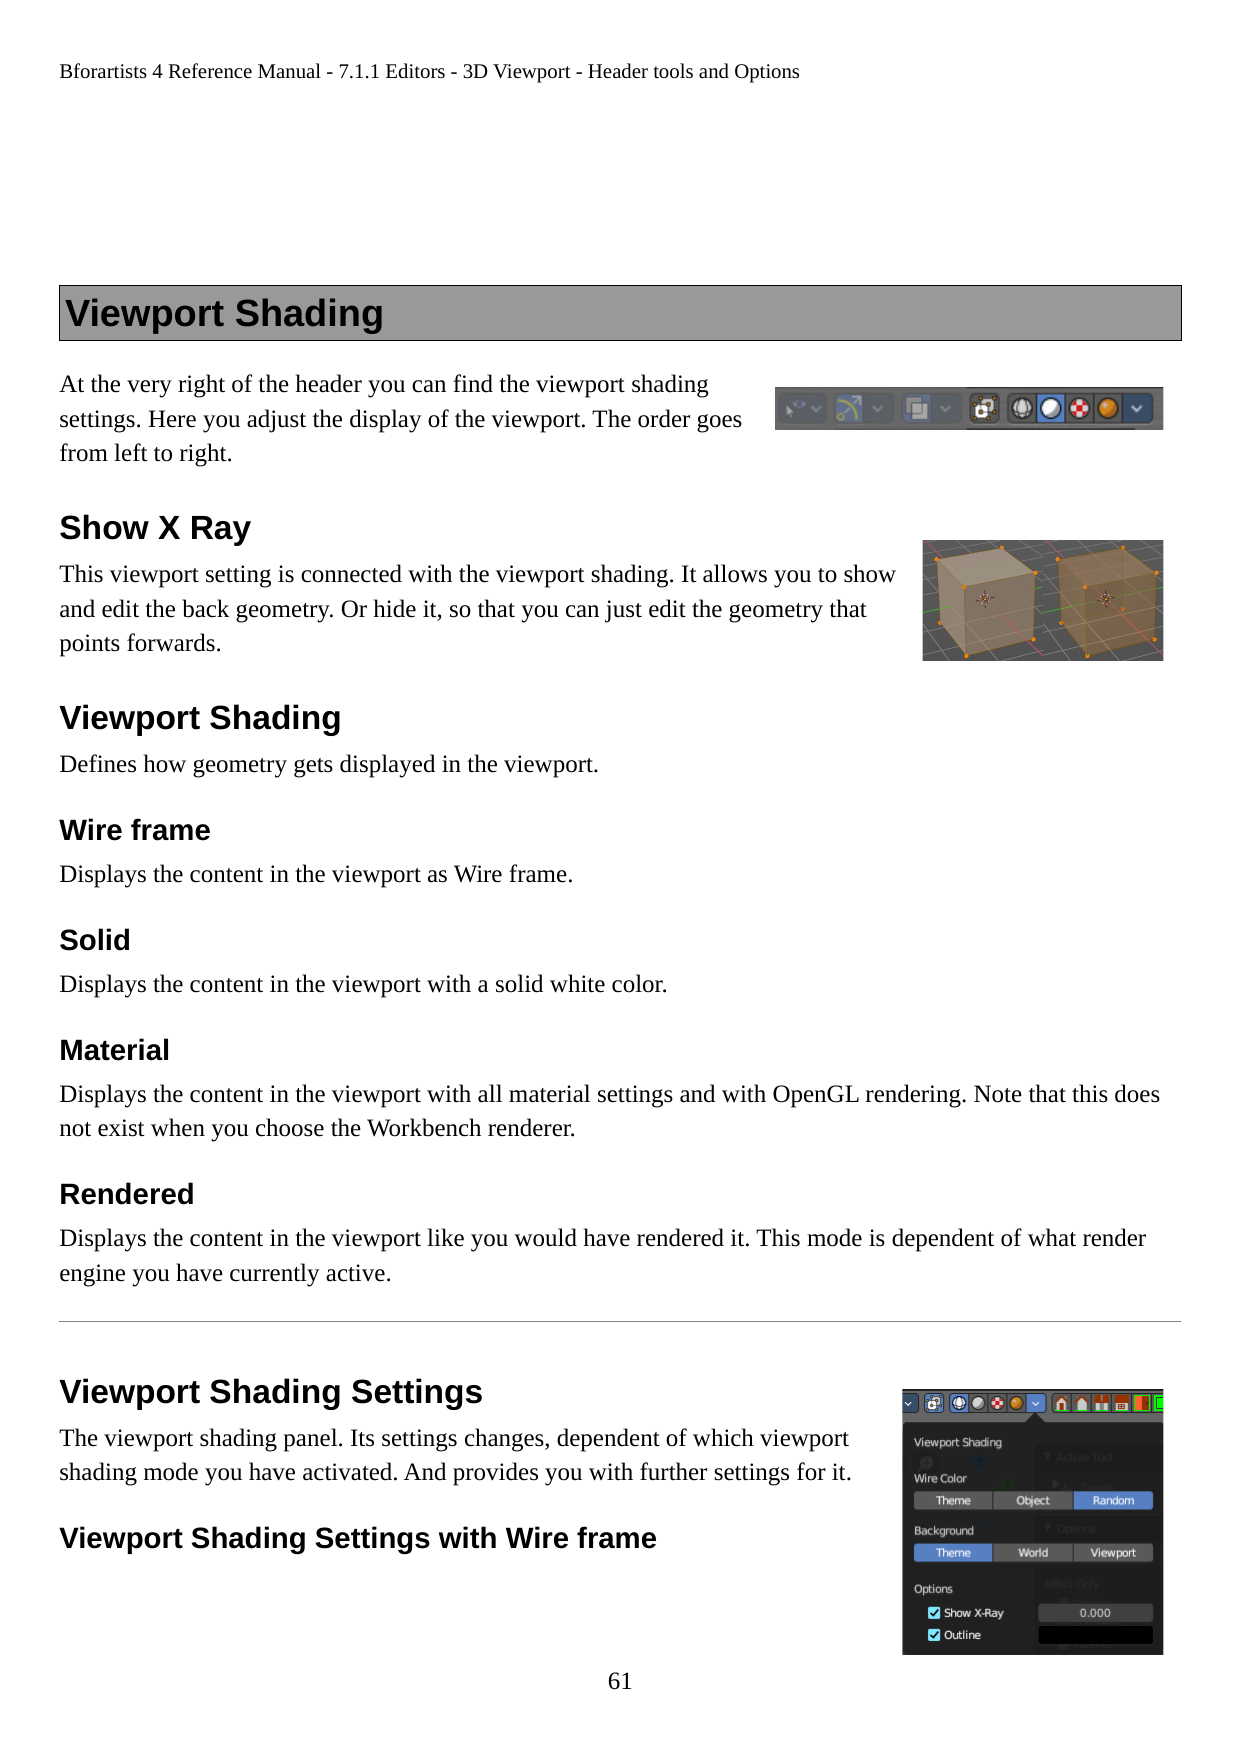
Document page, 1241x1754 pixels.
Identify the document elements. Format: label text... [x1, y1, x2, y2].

subtitle Wire frame [59, 813, 1181, 847]
text This viewport setting is connected with the viewport shading. It allows you to show and edit the back geometry. Or hide it, so that you can just edit the geometry that points forwards. [59, 559, 922, 657]
text Displays the content in the viewport as Wire frame. [59, 859, 1181, 888]
picture [775, 387, 1164, 430]
subtitle Rendered [59, 1177, 1181, 1211]
subtitle Viewport Shading [59, 698, 1181, 737]
text Displays the content in the viewport with a solid white color. [59, 969, 1181, 998]
picture [922, 540, 1164, 661]
text Displays the content in the viewport like you would have rendered it. This mode is dependent of what render engine you have currently active. [59, 1223, 1181, 1286]
text The viewport shading panel. Its settings changes, dependent of which viewport shading mode you have activated. And provides you with further settings for it. [59, 1423, 902, 1486]
subtitle Viewport Shading Settings [59, 1372, 1181, 1410]
table_header Viewport Shading [60, 286, 1181, 340]
subtitle Material [59, 1033, 1181, 1066]
picture [902, 1389, 1164, 1655]
text Displays the content in the viewport with all material settings and with OpenGL rendering. Note that this does not exist when you choose the Workbench renderer. [59, 1079, 1181, 1142]
text At the very right of the header you can find the viewport shading settings. Here you adjust the display of the viewport. The order goes from left to right. [59, 369, 1181, 467]
subtitle Viewport Shading Settings with Wire frame [59, 1521, 902, 1555]
subtitle Show X Ray [59, 508, 1181, 547]
subtitle Solid [59, 923, 1181, 956]
text Defines how geometry gets displayed in the viewport. [59, 749, 1181, 778]
